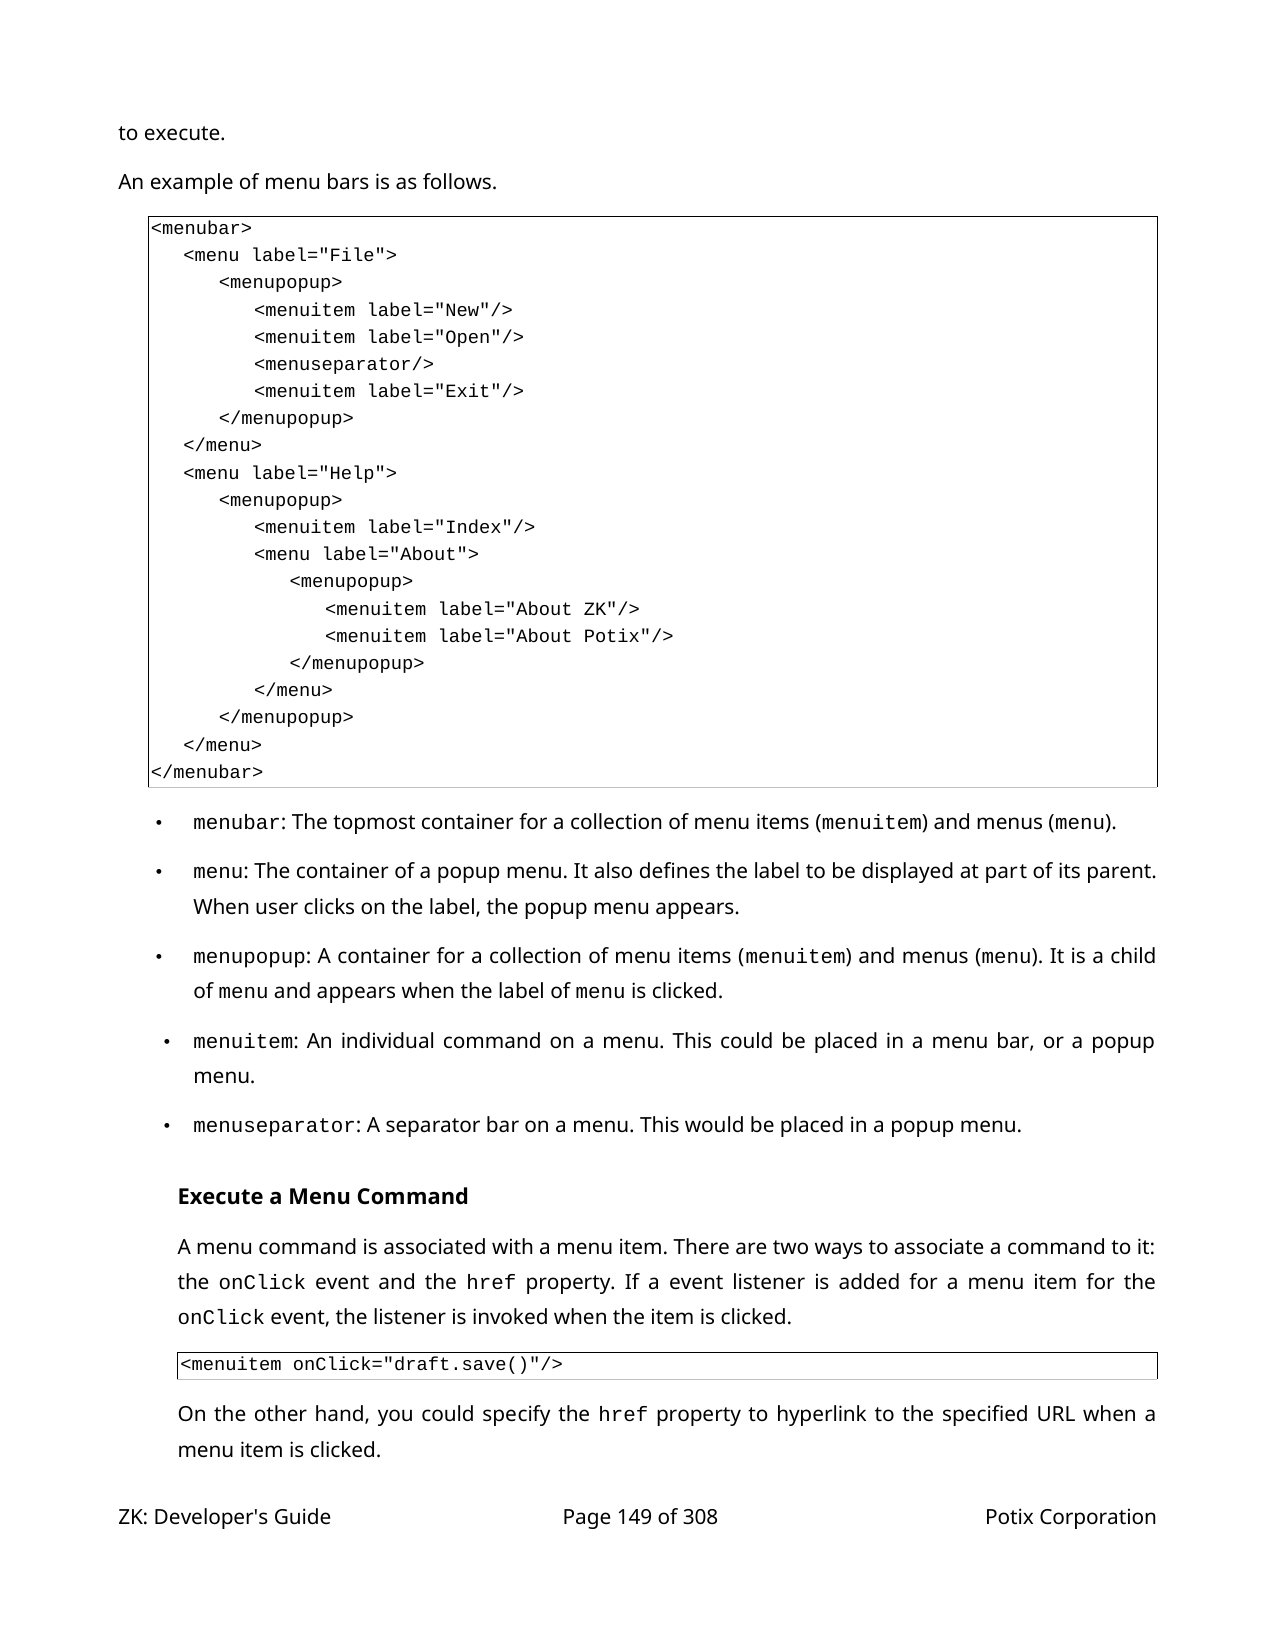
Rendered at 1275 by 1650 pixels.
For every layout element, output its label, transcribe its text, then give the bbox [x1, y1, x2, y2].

text <menu label="File"> [149, 243, 1157, 267]
text <menuitem label="New"/> [149, 297, 1157, 322]
text A menu command is associated with a menu item. There are two ways to associate a command to it: the onClick event and the href property. If a event listener is added for a menu item for the onClick event, the listener is invoked when the item is clicked. [177, 1232, 1157, 1331]
text </menupopup> [149, 406, 1157, 430]
text </menu> [149, 732, 1157, 757]
text <menuitem label="Exit"/> [149, 379, 1157, 403]
list menu: The container of a popup menu. It also defines the label to be displayed at part of its parent. When user clicks on the label, the popup menu appears. [156, 857, 1157, 920]
list menupopup: A container for a collection of menu items (menuitem) and menus (menu). It is a child of menu and appears when the label of menu is clicked. [156, 941, 1157, 1005]
list menuitem: An individual command on a menu. This could be placed in a menu bar, or a popup menu. [164, 1026, 1157, 1089]
text <menuitem label="Index"/> [149, 515, 1157, 539]
text <menuseparator/> [149, 352, 1157, 376]
text <menuitem label="About ZK"/> [149, 596, 1157, 621]
text </menupopup> [149, 651, 1157, 675]
text On the other hand, you could specify the href property to hyperlink to the specified URL when a menu item is clicked. [177, 1399, 1157, 1463]
text An example of menu bars is as follows. [118, 167, 1157, 195]
text </menupopup> [149, 705, 1157, 729]
text <menu label="Help"> [149, 461, 1157, 485]
text <menuitem onClick="draft.save()"/> [178, 1353, 1157, 1379]
text <menupopup> [149, 569, 1157, 593]
text <menuitem label="Open"/> [149, 324, 1157, 349]
text to execute. [118, 118, 1157, 146]
list menuseparator: A separator bar on a menu. This would be placed in a popup menu. [164, 1110, 1157, 1139]
list menubar: The topmost container for a collection of menu items (menuitem) and menus (menu). [156, 807, 1157, 836]
text </menu> [149, 678, 1157, 702]
subtitle Execute a Menu Command [177, 1181, 1157, 1211]
text <menupopup> [149, 270, 1157, 294]
text </menu> [149, 433, 1157, 458]
text <menubar> [149, 217, 1157, 240]
text <menu label="About"> [149, 542, 1157, 566]
text <menupopup> [149, 488, 1157, 512]
text <menuitem label="About Potix"/> [149, 624, 1157, 648]
text </menubar> [149, 759, 1157, 787]
